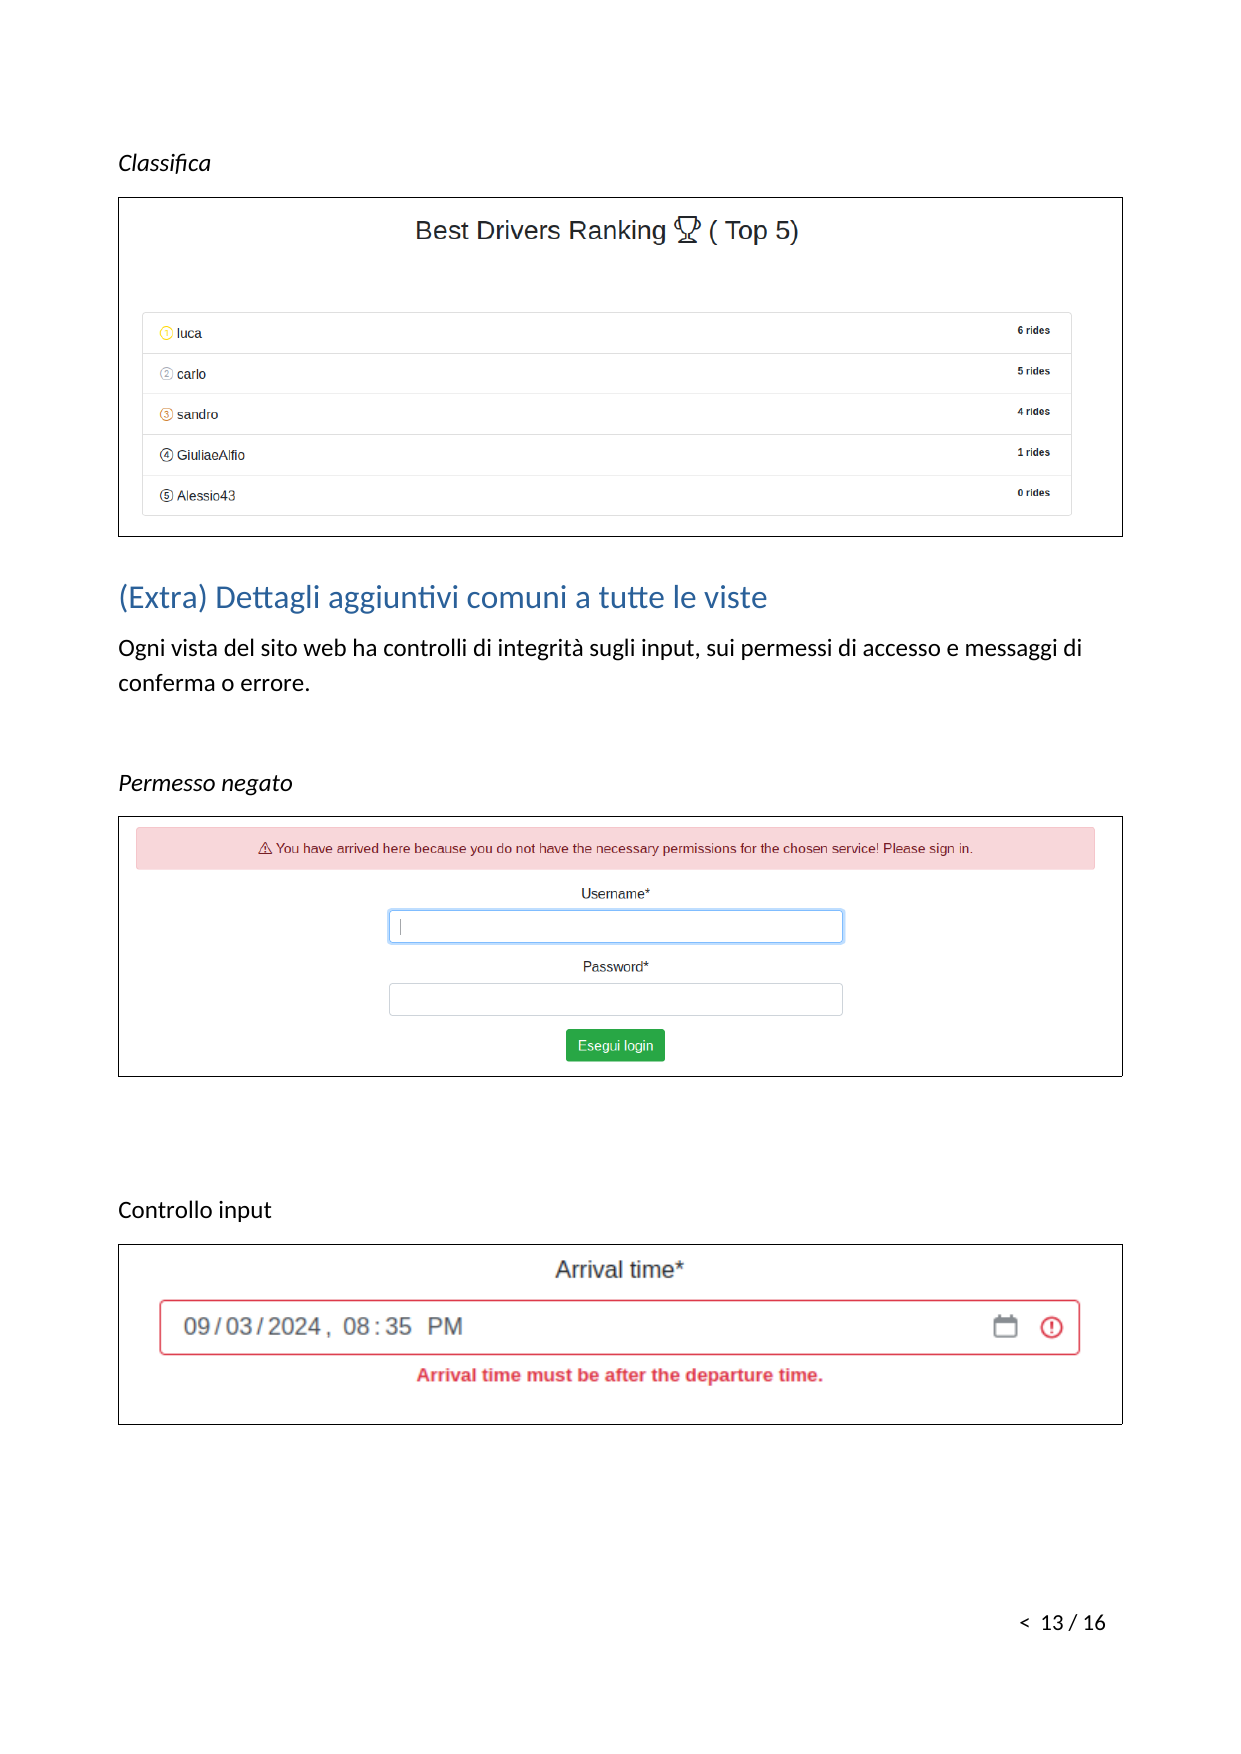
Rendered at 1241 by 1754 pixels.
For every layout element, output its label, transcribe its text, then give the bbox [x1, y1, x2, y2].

text Controllo input [118, 1194, 1122, 1225]
picture [121, 200, 1119, 534]
picture [121, 819, 1119, 1073]
subtitle (Extra) Dettagli aggiuntivi comuni a tutte le viste [118, 576, 1122, 617]
text Classifica [118, 148, 1122, 178]
text Ogni vista del sito web ha controlli di integrità sugli input, sui permessi di accesso e messaggi di conferma o errore. [118, 632, 1122, 698]
picture [121, 1247, 1119, 1421]
text Permesso negato [118, 767, 1122, 797]
